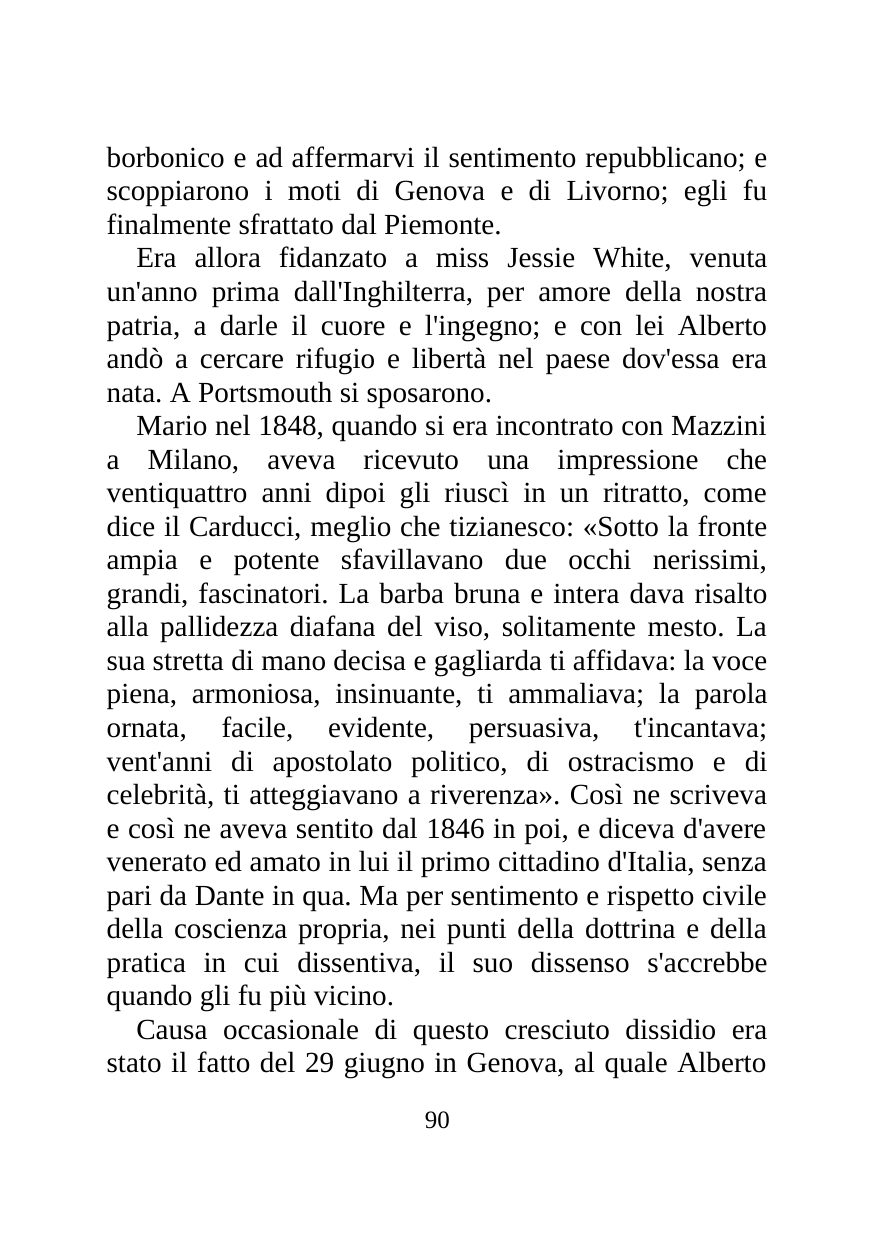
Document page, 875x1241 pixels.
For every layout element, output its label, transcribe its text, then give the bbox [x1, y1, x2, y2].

text Mario nel 1848, quando si era incontrato con Mazzini a Milano, aveva ricevuto una impressione che ventiquattro anni dipoi gli riuscì in un ritratto, come dice il Carducci, meglio che tizianesco: «Sotto la fronte ampia e potente sfavillavano due occhi nerissimi, grandi, fascinatori. La barba bruna e intera dava risalto alla pallidezza diafana del viso, solitamente mesto. La sua stretta di mano decisa e gagliarda ti affidava: la voce piena, armoniosa, insinuante, ti ammaliava; la parola ornata, facile, evidente, persuasiva, t'incantava; vent'anni di apostolato politico, di ostracismo e di celebrità, ti atteggiavano a riverenza». Così ne scriveva e così ne aveva sentito dal 1846 in poi, e diceva d'avere venerato ed amato in lui il primo cittadino d'Italia, senza pari da Dante in qua. Ma per sentimento e rispetto civile della coscienza propria, nei punti della dottrina e della pratica in cui dissentiva, il suo dissenso s'accrebbe quando gli fu più vicino. [106, 408, 768, 1012]
text Causa occasionale di questo cresciuto dissidio era stato il fatto del 29 giugno in Genova, al quale Alberto [106, 1012, 768, 1079]
text borbonico e ad affermarvi il sentimento repubblicano; e scoppiarono i moti di Genova e di Livorno; egli fu finalmente sfrattato dal Piemonte. [106, 140, 768, 241]
text Era allora fidanzato a miss Jessie White, venuta un'anno prima dall'Inghilterra, per amore della nostra patria, a darle il cuore e l'ingegno; e con lei Alberto andò a cercare rifugio e libertà nel paese dov'essa era nata. A Portsmouth si sposarono. [106, 241, 768, 408]
